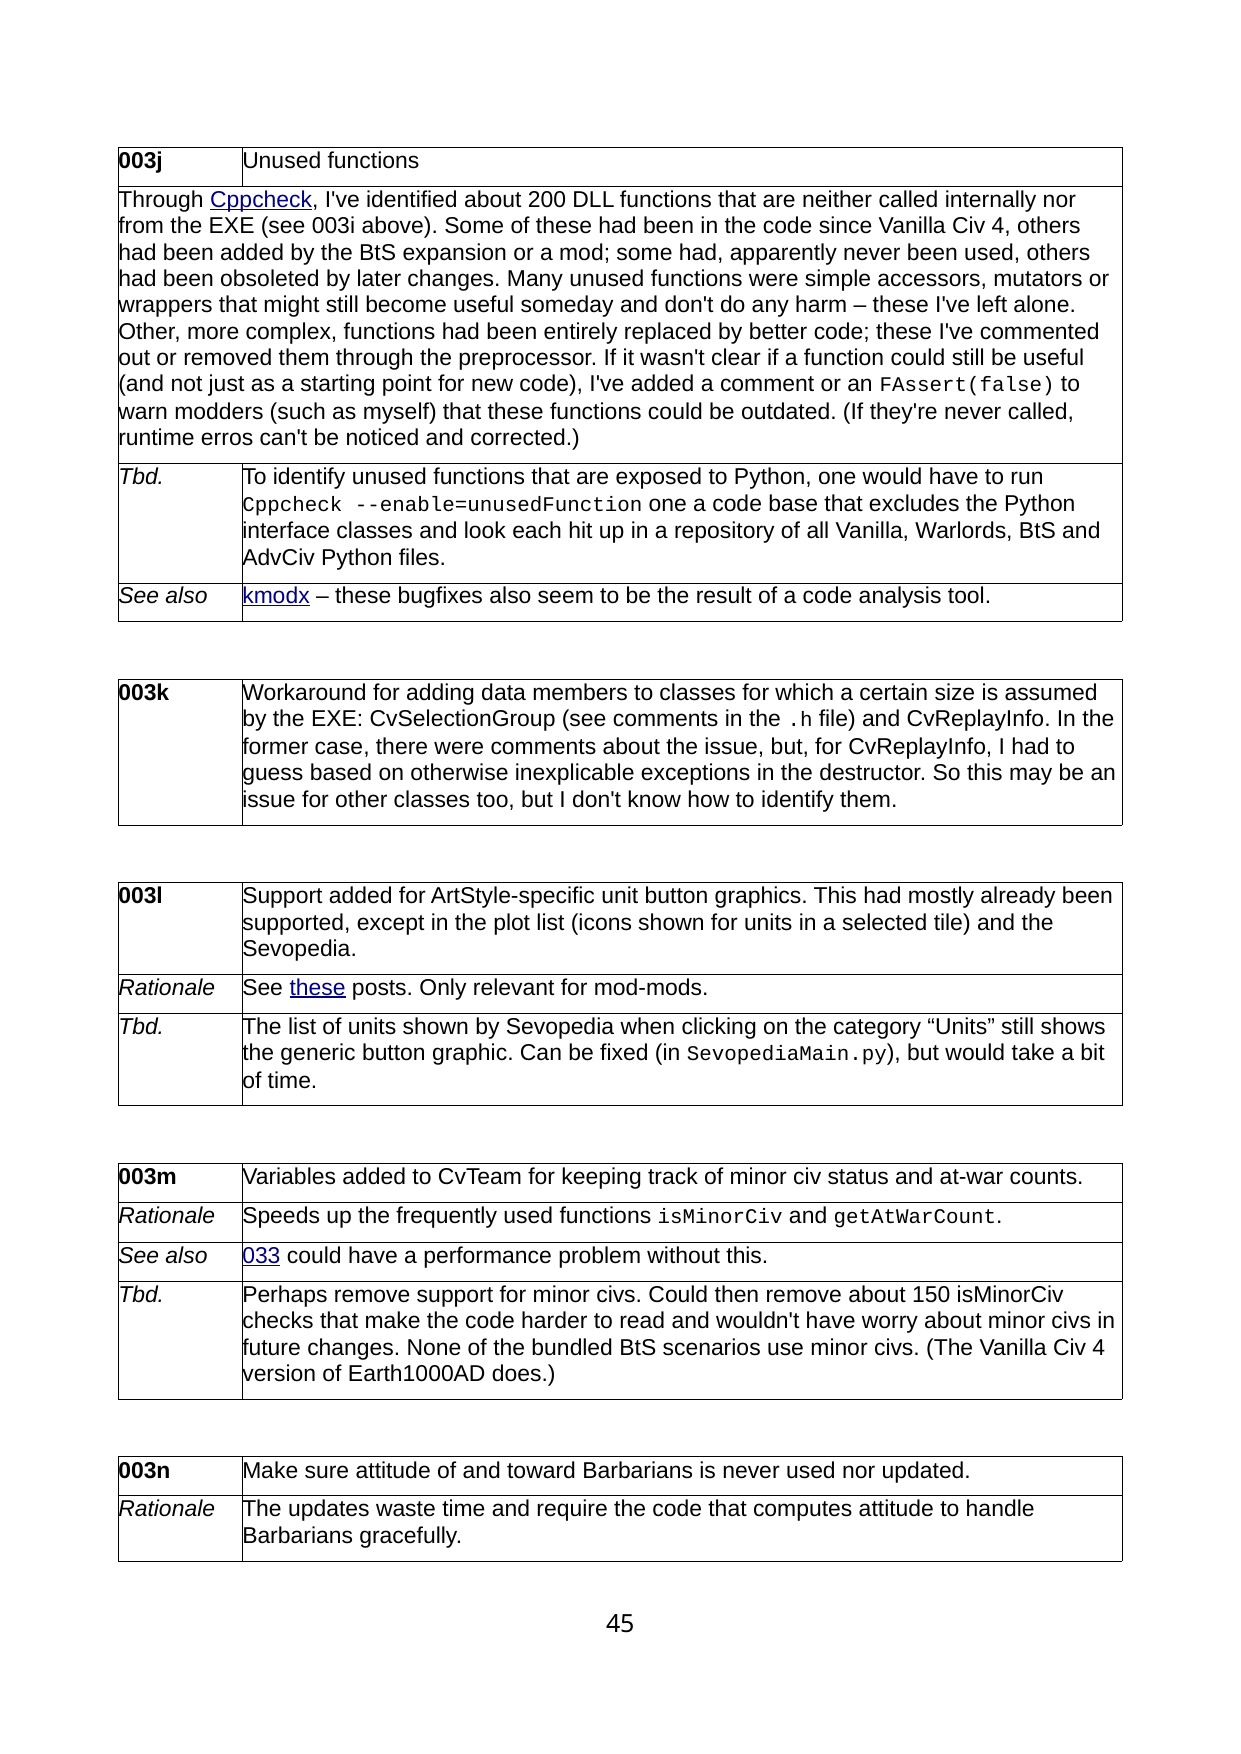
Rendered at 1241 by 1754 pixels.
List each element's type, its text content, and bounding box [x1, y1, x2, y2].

table_header 003n [119, 1457, 242, 1495]
table_cell 033 could have a performance problem without this. [243, 1243, 1122, 1281]
table_header Variables added to CvTeam for keeping track of minor civ status and at-war counts. [243, 1164, 1122, 1202]
table_header Workaround for adding data members to classes for which a certain size is assumed by the EXE: CvSelectionGroup (see comments in the .h file) and CvReplayInfo. In the former case, there were comments about the issue, but, for CvReplayInfo, I had to guess based on otherwise inexplicable exceptions in the destructor. So this may be an issue for other classes too, but I don't know how to identify them. [243, 680, 1122, 824]
table_header 003l [119, 883, 242, 974]
table_cell Speeds up the frequently used functions isMinorCiv and getAtWarCount. [243, 1203, 1122, 1242]
table_cell The list of units shown by Sevopedia when clicking on the category “Units” still shows the generic button graphic. Can be fixed (in SevopediaMain.py), but would take a bit of time. [243, 1014, 1122, 1105]
table_header Make sure attitude of and toward Barbarians is never used nor updated. [243, 1457, 1122, 1495]
table_cell Rationale [119, 1496, 242, 1561]
table_cell Through Cppcheck, I've identified about 200 DLL functions that are neither called internally nor from the EXE (see 003i above). Some of these had been in the code since Vanilla Civ 4, others had been added by the BtS expansion or a mod; some had, apparently never been used, others had been obsoleted by later changes. Many unused functions were simple accessors, mutators or wrappers that might still become useful someday and don't do any harm – these I've left alone. Other, more complex, functions had been entirely replaced by better code; these I've commented out or removed them through the preprocessor. If it wasn't clear if a function could still be useful (and not just as a starting point for new code), I've added a comment or an FAssert(false) to warn modders (such as myself) that these functions could be outdated. (If they're never called, runtime erros can't be noticed and corrected.) [119, 187, 1122, 463]
table_cell Rationale [119, 1203, 242, 1242]
table_cell kmodx – these bugfixes also seem to be the result of a code analysis tool. [243, 584, 1122, 621]
table_cell Rationale [119, 975, 242, 1012]
table_cell See these posts. Only relevant for mod-mods. [243, 975, 1122, 1012]
table_header 003j [119, 148, 242, 186]
table_header Support added for ArtStyle-specific unit button graphics. This had mostly already been supported, except in the plot list (icons shown for units in a selected tile) and the Sevopedia. [243, 883, 1122, 974]
table_header Unused functions [243, 148, 1122, 186]
table_cell Tbd. [119, 1014, 242, 1105]
table_header 003k [119, 680, 242, 824]
table_cell The updates waste time and require the code that computes attitude to handle Barbarians gracefully. [243, 1496, 1122, 1561]
table_cell Perhaps remove support for minor civs. Could then remove about 150 isMinorCiv checks that make the code harder to read and wouldn't have worry about minor civs in future changes. None of the bundled BtS scenarios use minor civs. (The Vanilla Civ 4 version of Earth1000AD does.) [243, 1282, 1122, 1399]
table_cell Tbd. [119, 1282, 242, 1399]
table_cell Tbd. [119, 464, 242, 582]
table_cell See also [119, 1243, 242, 1281]
table_cell See also [119, 584, 242, 621]
table_header 003m [119, 1164, 242, 1202]
table_cell To identify unused functions that are exposed to Python, one would have to run Cppcheck --enable=unusedFunction one a code base that excludes the Python interface classes and look each hit up in a repository of all Vanilla, Warlords, BtS and AdvCiv Python files. [243, 464, 1122, 582]
